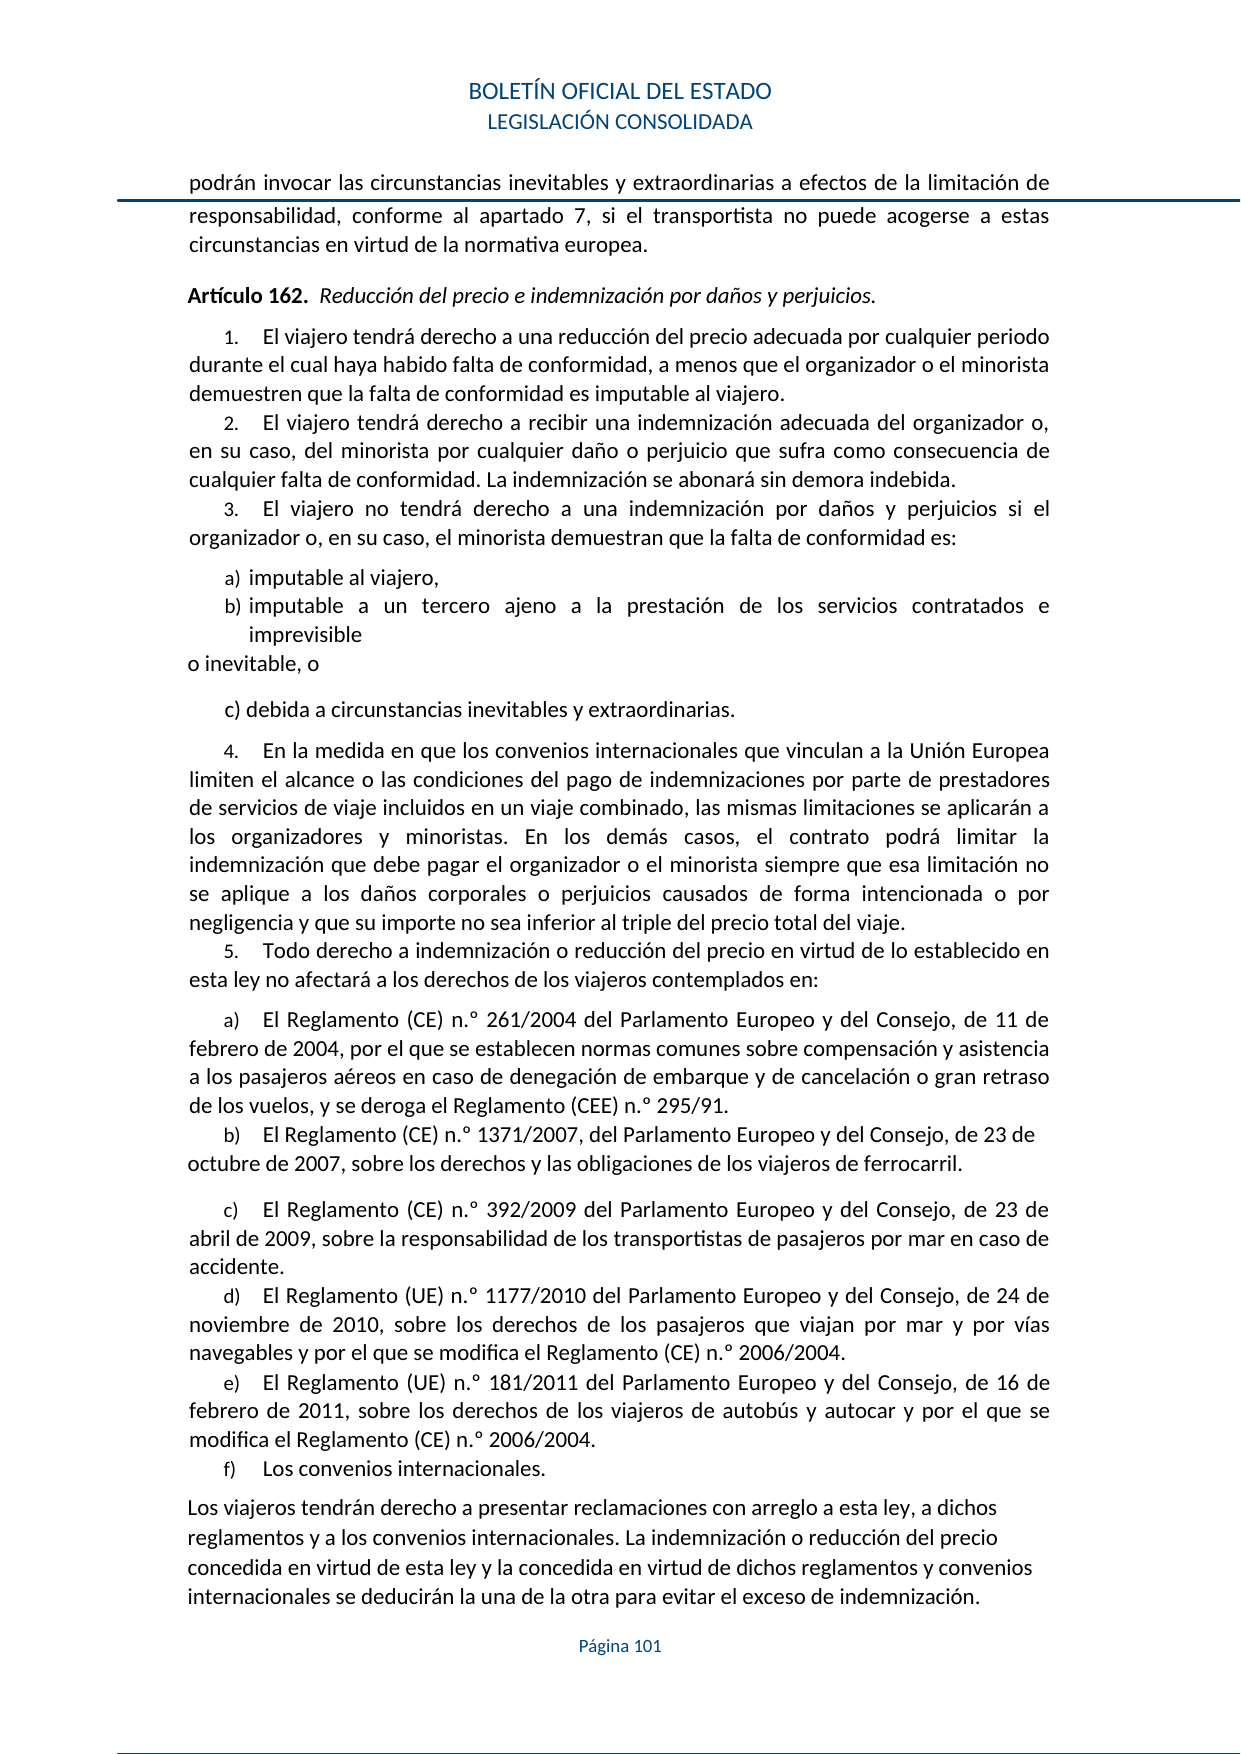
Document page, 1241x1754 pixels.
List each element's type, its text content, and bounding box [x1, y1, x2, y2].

text Artículo 162. Reducción del precio e indemnización por daños y perjuicios. [187, 281, 1051, 309]
text o inevitable, o [187, 649, 1051, 677]
text octubre de 2007, sobre los derechos y las obligaciones de los viajeros de ferrocarril. [187, 1149, 1051, 1177]
list En la medida en que los convenios internacionales que vinculan a la Unión Europea limiten el alcance o las condiciones del pago de indemnizaciones por parte de prestadores de servicios de viaje incluidos en un viaje combinado, las mismas limitaciones se aplicarán a los organizadores y minoristas. En los demás casos, el contrato podrá limitar la indemnización que debe pagar el organizador o el minorista siempre que esa limitación no se aplique a los daños corporales o perjuicios causados de forma intencionada o por negligencia y que su importe no sea inferior al triple del precio total del viaje. [189, 736, 1051, 936]
list El Reglamento (UE) n.º 181/2011 del Parlamento Europeo y del Consejo, de 16 de febrero de 2011, sobre los derechos de los viajeros de autobús y autocar y por el que se modifica el Reglamento (CE) n.º 2006/2004. [189, 1368, 1051, 1453]
list El viajero tendrá derecho a una reducción del precio adecuada por cualquier periodo durante el cual haya habido falta de conformidad, a menos que el organizador o el minorista demuestren que la falta de conformidad es imputable al viajero. [189, 322, 1051, 407]
list El Reglamento (CE) n.º 1371/2007, del Parlamento Europeo y del Consejo, de 23 de [189, 1120, 1051, 1148]
text Los viajeros tendrán derecho a presentar reclamaciones con arreglo a esta ley, a dichos reglamentos y a los convenios internacionales. La indemnización o reducción del precio concedida en virtud de esta ley y la concedida en virtud de dichos reglamentos y convenios internacionales se deducirán la una de la otra para evitar el exceso de indemnización. [187, 1493, 1051, 1610]
list El Reglamento (CE) n.º 261/2004 del Parlamento Europeo y del Consejo, de 11 de febrero de 2004, por el que se establecen normas comunes sobre compensación y asistencia a los pasajeros aéreos en caso de denegación de embarque y de cancelación o gran retraso de los vuelos, y se deroga el Reglamento (CEE) n.º 295/91. [189, 1005, 1051, 1119]
list Los convenios internacionales. [189, 1454, 1051, 1482]
list Todo derecho a indemnización o reducción del precio en virtud de lo establecido en esta ley no afectará a los derechos de los viajeros contemplados en: [189, 937, 1051, 993]
list responsabilidad, conforme al apartado 7, si el transportista no puede acogerse a estas circunstancias en virtud de la normativa europea. [189, 202, 1051, 258]
list imputable al viajero, [224, 563, 1051, 591]
list El Reglamento (CE) n.º 392/2009 del Parlamento Europeo y del Consejo, de 23 de abril de 2009, sobre la responsabilidad de los transportistas de pasajeros por mar en caso de accidente. [189, 1195, 1051, 1280]
list podrán invocar las circunstancias inevitables y extraordinarias a efectos de la limitación de [189, 168, 1051, 199]
list El viajero no tendrá derecho a una indemnización por daños y perjuicios si el organizador o, en su caso, el minorista demuestran que la falta de conformidad es: [189, 494, 1051, 551]
text c) debida a circunstancias inevitables y extraordinarias. [224, 696, 1051, 724]
list imputable a un tercero ajeno a la prestación de los servicios contratados e imprevisible [224, 592, 1051, 648]
list El Reglamento (UE) n.º 1177/2010 del Parlamento Europeo y del Consejo, de 24 de noviembre de 2010, sobre los derechos de los pasajeros que viajan por mar y por vías navegables y por el que se modifica el Reglamento (CE) n.º 2006/2004. [189, 1281, 1051, 1367]
list El viajero tendrá derecho a recibir una indemnización adecuada del organizador o, en su caso, del minorista por cualquier daño o perjuicio que sufra como consecuencia de cualquier falta de conformidad. La indemnización se abonará sin demora indebida. [189, 408, 1051, 493]
